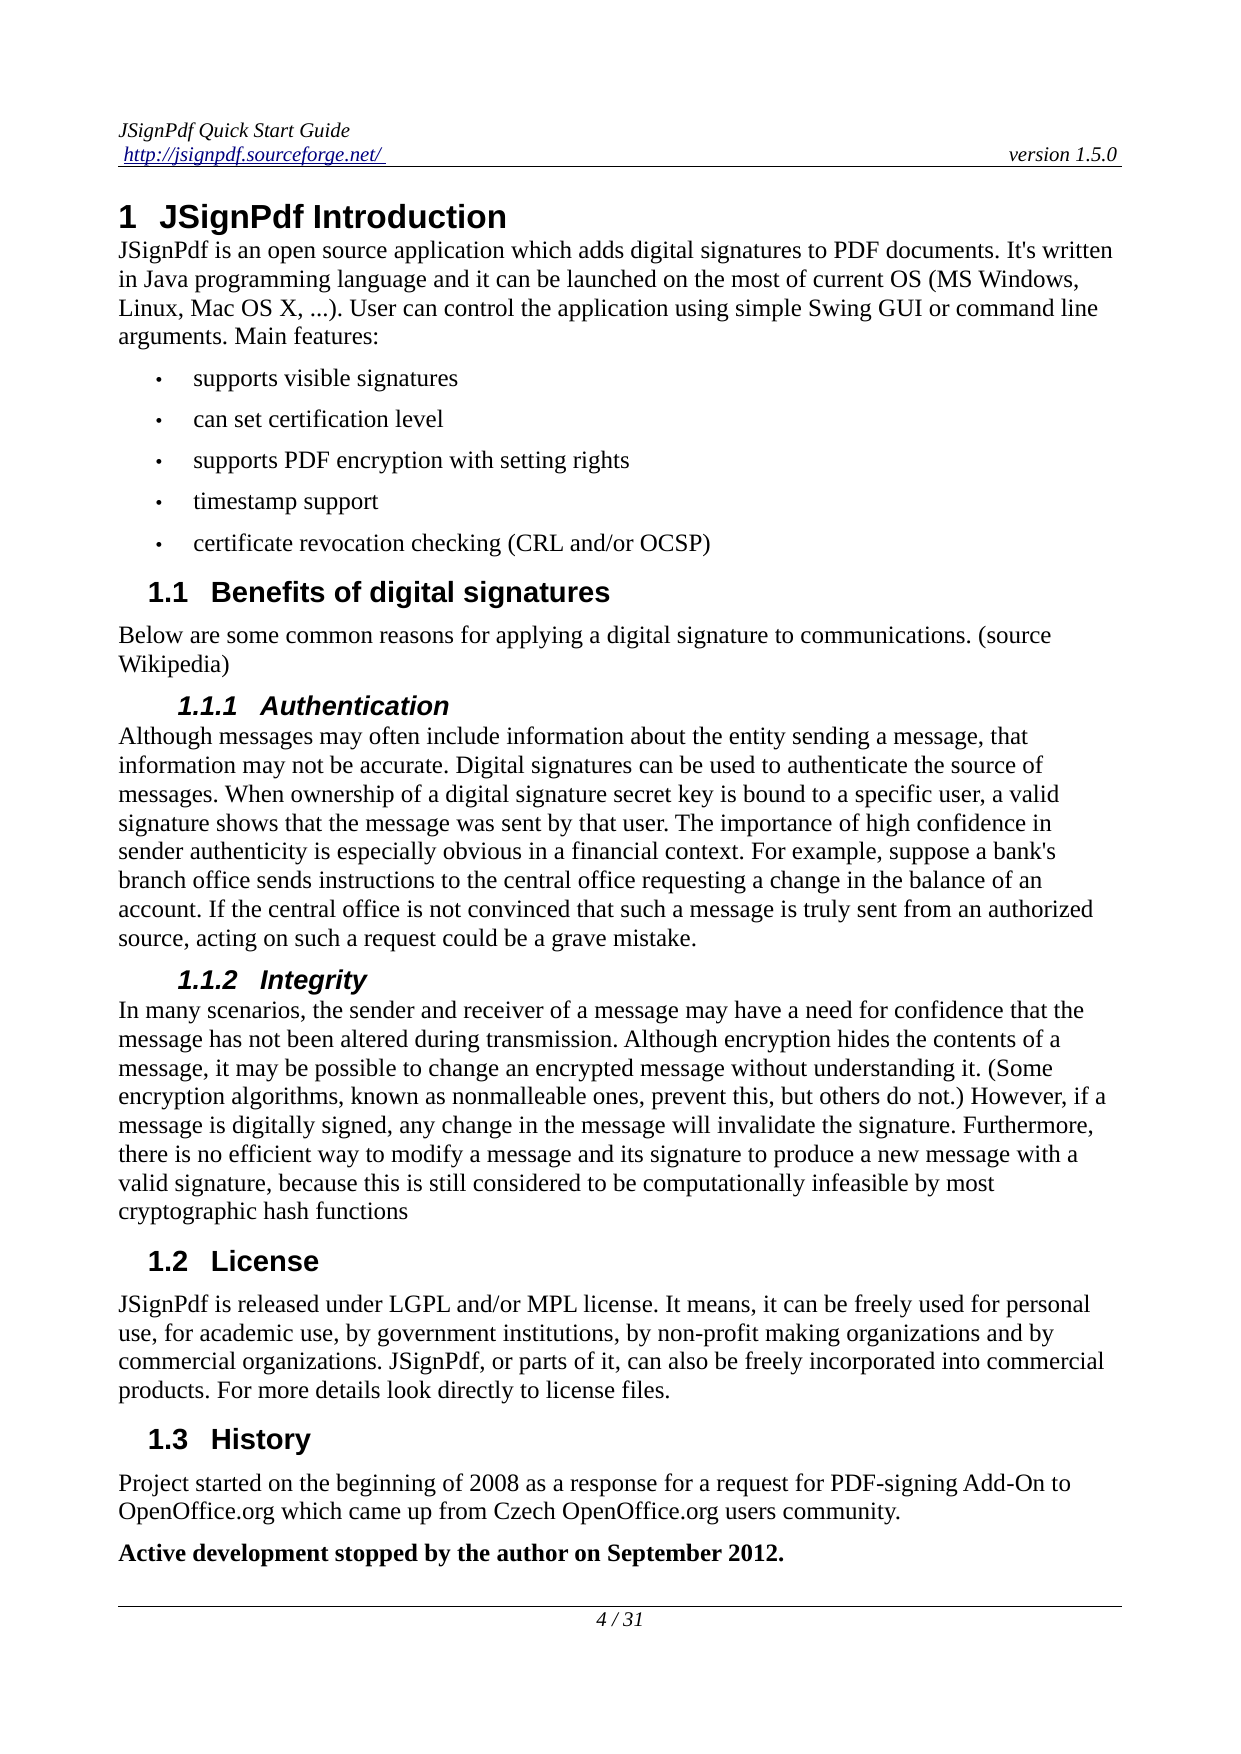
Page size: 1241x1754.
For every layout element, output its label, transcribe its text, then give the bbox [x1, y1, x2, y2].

subtitle Authentication [177, 690, 1122, 721]
list timestamp support [156, 486, 1122, 515]
subtitle Benefits of digital signatures [148, 575, 1116, 608]
text JSignPdf is an open source application which adds digital signatures to PDF documents. It's written in Java programming language and it can be launched on the most of current OS (MS Windows, Linux, Mac OS X, ...). User can control the application using simple Swing GUI or command line arguments. Main features: [118, 235, 1122, 350]
list supports visible signatures [156, 363, 1122, 391]
text JSignPdf is released under LGPL and/or MPL license. It means, it can be freely used for personal use, for academic use, by government institutions, by non-profit making organizations and by commercial organizations. JSignPdf, or parts of it, can also be freely incorporated into commercial products. For more details look directly to license files. [118, 1289, 1122, 1404]
subtitle JSignPdf Introduction [118, 197, 1122, 235]
text Active development stopped by the author on September 2012. [118, 1538, 1122, 1566]
list can set certification level [156, 404, 1122, 433]
text Project started on the beginning of 2008 as a response for a request for PDF-signing Add‑On to OpenOffice.org which came up from Czech OpenOffice.org users community. [118, 1468, 1122, 1525]
text In many scenarios, the sender and receiver of a message may have a need for confidence that the message has not been altered during transmission. Although encryption hides the contents of a message, it may be possible to change an encrypted message without understanding it. (Some encryption algorithms, known as nonmalleable ones, prevent this, but others do not.) However, if a message is digitally signed, any change in the message will invalidate the signature. Furthermore, there is no efficient way to modify a message and its signature to produce a new message with a valid signature, because this is still considered to be computationally infeasible by most cryptographic hash functions [118, 995, 1122, 1225]
list certificate revocation checking (CRL and/or OCSP) [156, 528, 1122, 556]
text Although messages may often include information about the entity sending a message, that information may not be accurate. Digital signatures can be used to authenticate the source of messages. When ownership of a digital signature secret key is bound to a specific user, a valid signature shows that the message was sent by that user. The importance of high confidence in sender authenticity is especially obvious in a financial context. For example, suppose a bank's branch office sends instructions to the central office requesting a change in the balance of an account. If the central office is not convinced that such a message is truly sent from an authorized source, acting on such a request could be a grave mistake. [118, 721, 1122, 951]
subtitle Integrity [177, 964, 1122, 995]
text Below are some common reasons for applying a digital signature to communications. (source Wikipedia) [118, 620, 1122, 678]
subtitle License [148, 1244, 1116, 1277]
list supports PDF encryption with setting rights [156, 445, 1122, 474]
subtitle History [148, 1422, 1116, 1456]
